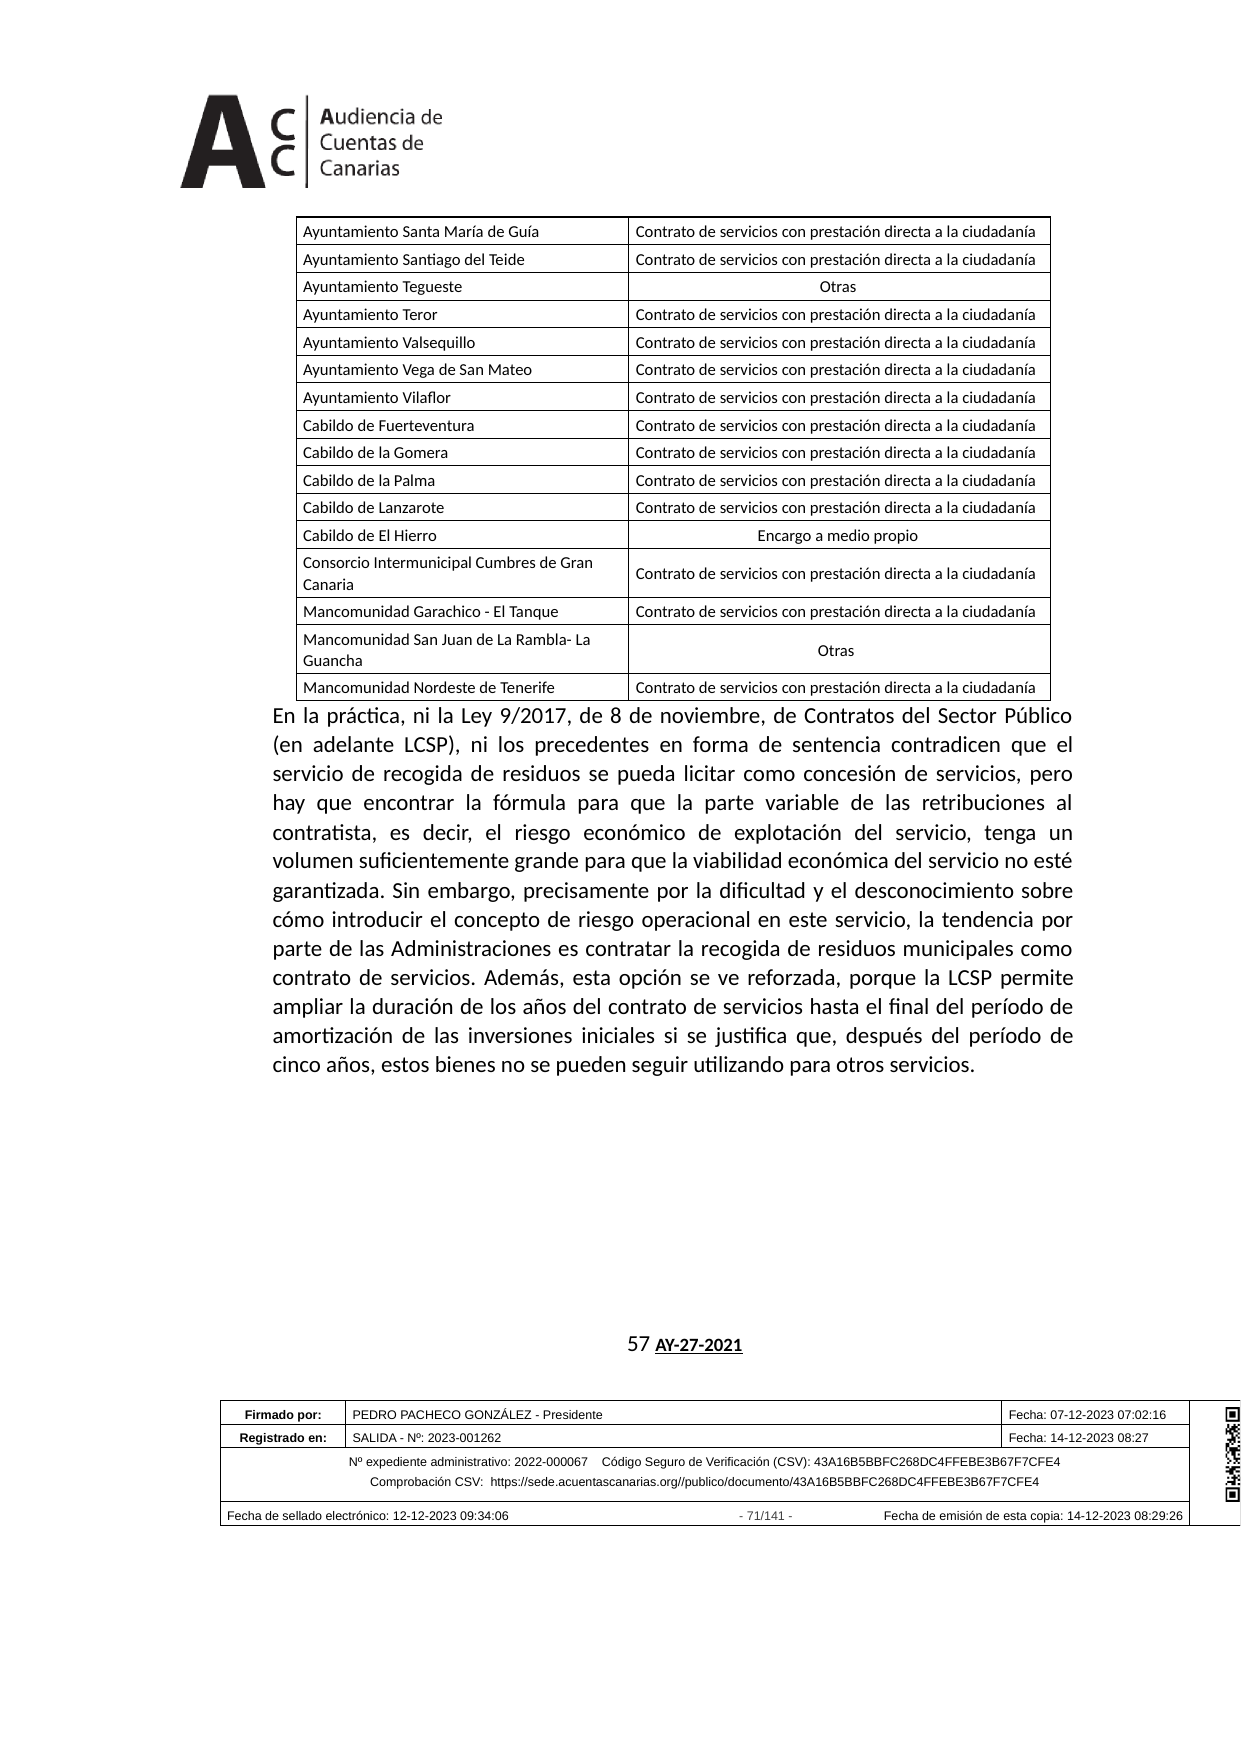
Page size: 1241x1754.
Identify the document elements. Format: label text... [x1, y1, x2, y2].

table_cell Cabildo de El Hierro [297, 521, 628, 548]
table_cell Ayuntamiento Santiago del Teide [297, 245, 628, 272]
table_cell Contrato de servicios con prestación directa a la ciudadanía [629, 439, 1050, 465]
table_cell Ayuntamiento Valsequillo [297, 328, 628, 355]
table_cell Mancomunidad Nordeste de Tenerife [297, 674, 628, 700]
table_cell Encargo a medio propio [629, 521, 1050, 548]
table_cell Mancomunidad San Juan de La Rambla- La Guancha [297, 625, 628, 673]
subtitle 57 AY-27-2021 [627, 1330, 1096, 1357]
table_cell Cabildo de la Palma [297, 466, 628, 493]
table_cell Contrato de servicios con prestación directa a la ciudadanía [629, 598, 1050, 624]
table_cell Contrato de servicios con prestación directa a la ciudadanía [629, 328, 1050, 355]
table_cell Contrato de servicios con prestación directa a la ciudadanía [629, 674, 1050, 700]
table_cell Contrato de servicios con prestación directa a la ciudadanía [629, 218, 1050, 244]
table_cell Ayuntamiento Vega de San Mateo [297, 356, 628, 382]
table_cell Contrato de servicios con prestación directa a la ciudadanía [629, 383, 1050, 410]
table_cell Otras [629, 625, 1050, 673]
table_cell Contrato de servicios con prestación directa a la ciudadanía [629, 411, 1050, 437]
table_cell Contrato de servicios con prestación directa a la ciudadanía [629, 301, 1050, 327]
table_cell Consorcio Intermunicipal Cumbres de Gran Canaria [297, 549, 628, 597]
table_cell Contrato de servicios con prestación directa a la ciudadanía [629, 494, 1050, 520]
table_cell Contrato de servicios con prestación directa a la ciudadanía [629, 245, 1050, 272]
table_cell Cabildo de Lanzarote [297, 494, 628, 520]
table_cell Ayuntamiento Vilaflor [297, 383, 628, 410]
table_cell Mancomunidad Garachico - El Tanque [297, 598, 628, 624]
table_cell Contrato de servicios con prestación directa a la ciudadanía [629, 356, 1050, 382]
table_cell Contrato de servicios con prestación directa a la ciudadanía [629, 466, 1050, 493]
table_cell Ayuntamiento Teror [297, 301, 628, 327]
text En la práctica, ni la Ley 9/2017, de 8 de noviembre, de Contratos del Sector Público (en adelante LCSP), ni los precedentes en forma de sentencia contradicen que el servicio de recogida de residuos se pueda licitar como concesión de servicios, pero hay que encontrar la fórmula para que la parte variable de las retribuciones al contratista, es decir, el riesgo económico de explotación del servicio, tenga un volumen suficientemente grande para que la viabilidad económica del servicio no esté garantizada. Sin embargo, precisamente por la dificultad y el desconocimiento sobre cómo introducir el concepto de riesgo operacional en este servicio, la tendencia por parte de las Administraciones es contratar la recogida de residuos municipales como contrato de servicios. Además, esta opción se ve reforzada, porque la LCSP permite ampliar la duración de los años del contrato de servicios hasta el final del período de amortización de las inversiones iniciales si se justifica que, después del período de cinco años, estos bienes no se pueden seguir utilizando para otros servicios. [272, 701, 1074, 1078]
table_cell Ayuntamiento Tegueste [297, 273, 628, 299]
table_cell Cabildo de la Gomera [297, 439, 628, 465]
table_cell Cabildo de Fuerteventura [297, 411, 628, 437]
table_cell Ayuntamiento Santa María de Guía [297, 218, 628, 244]
table_cell Otras [629, 273, 1050, 299]
table_cell Contrato de servicios con prestación directa a la ciudadanía [629, 549, 1050, 597]
